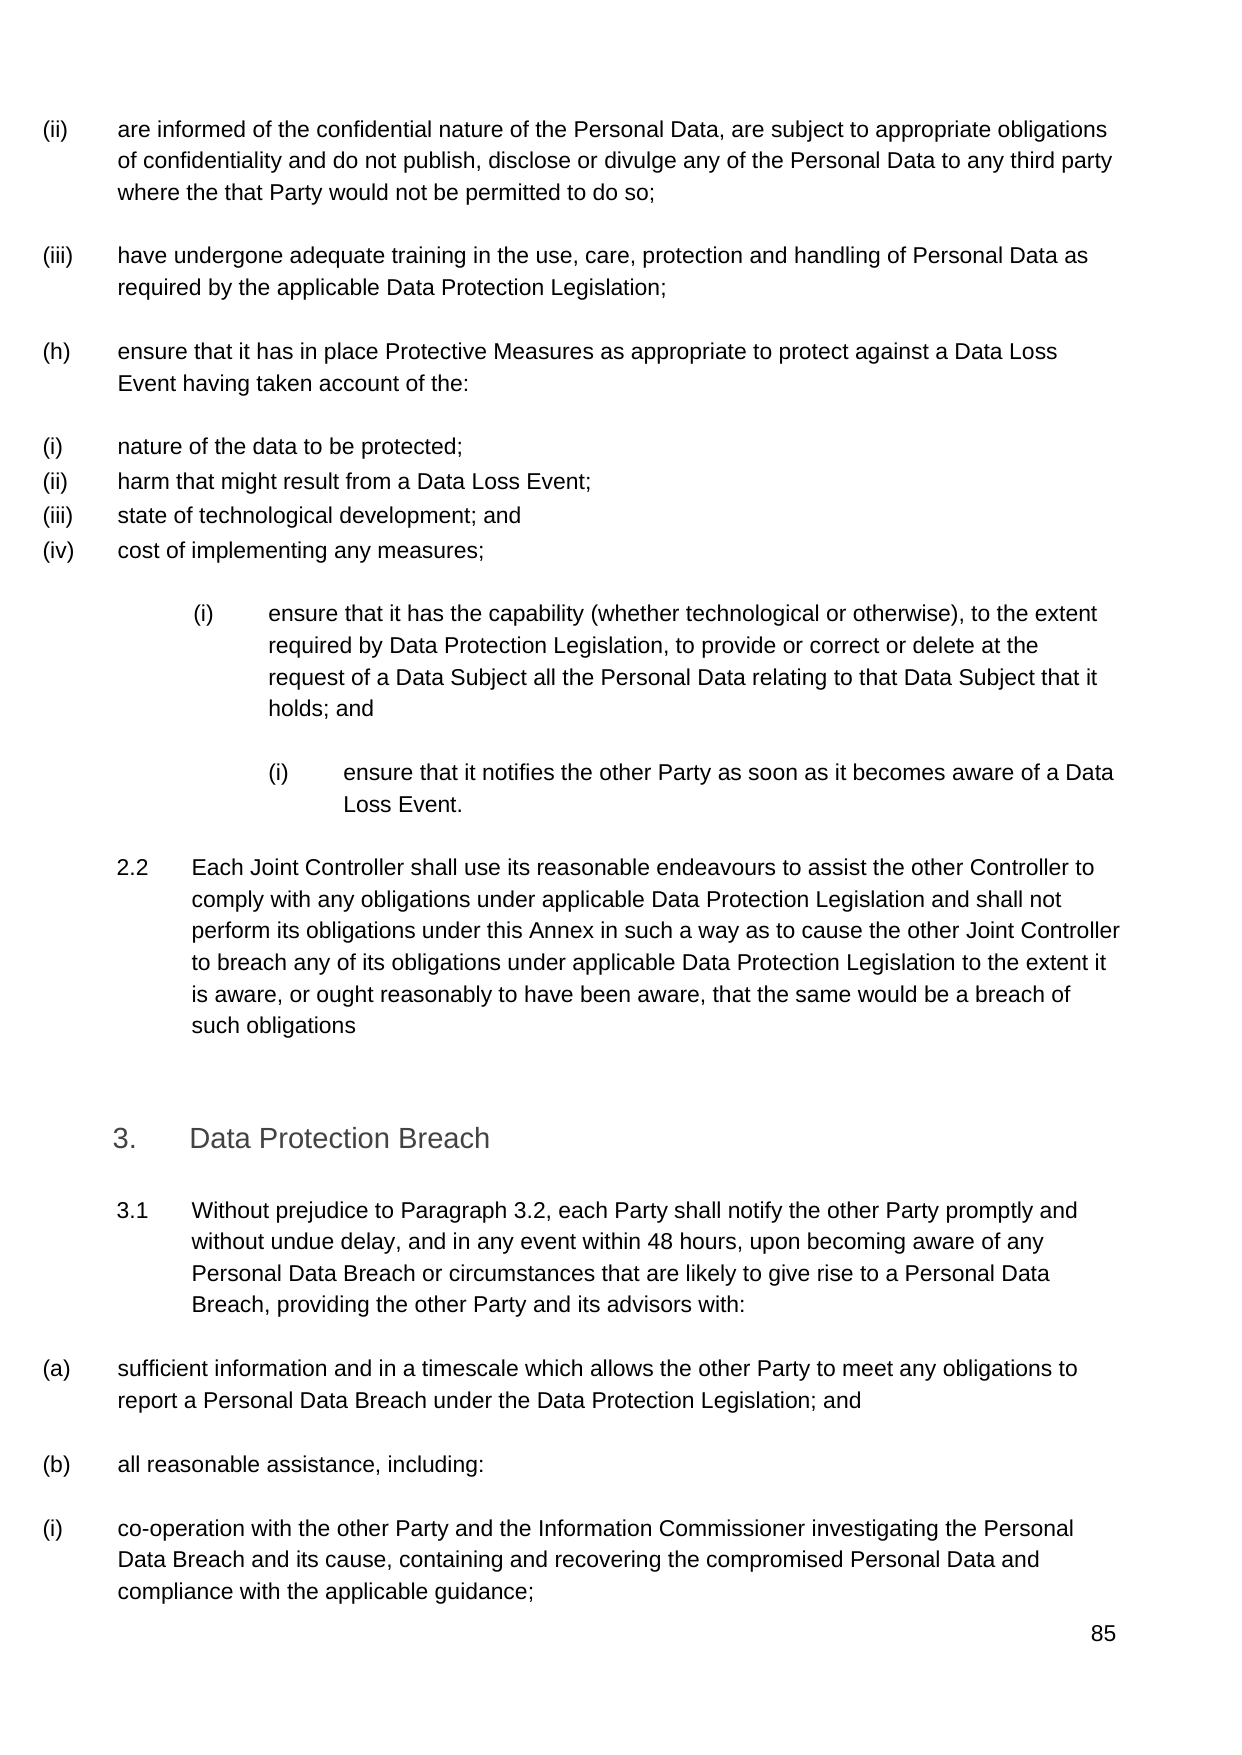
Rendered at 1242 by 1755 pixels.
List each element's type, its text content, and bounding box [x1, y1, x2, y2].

subtitle 3. Data Protection Breach [0, 1121, 1122, 1155]
list state of technological development; and [42, 502, 1121, 529]
text (i) ensure that it has the capability (whether technological or otherwise), to the extent required by Data Protection Legislation, to provide or correct or delete at the request of a Data Subject all the Personal Data relating to that Data Subject that it holds; and [193, 600, 1121, 721]
list co-operation with the other Party and the Information Commissioner investigating the Personal Data Breach and its cause, containing and recovering the compromised Personal Data and compliance with the applicable guidance; [42, 1514, 1121, 1604]
text 3.1 Without prejudice to Paragraph 3.2, each Party shall notify the other Party promptly and without undue delay, and in any event within 48 hours, upon becoming aware of any Personal Data Breach or circumstances that are likely to give rise to a Personal Data Breach, providing the other Party and its advisors with: [116, 1197, 1121, 1318]
list all reasonable assistance, including: [42, 1451, 1121, 1477]
list harm that might result from a Data Loss Event; [42, 468, 1121, 494]
text 2.2 Each Joint Controller shall use its reasonable endeavours to assist the other Controller to comply with any obligations under applicable Data Protection Legislation and shall not perform its obligations under this Annex in such a way as to cause the other Joint Controller to breach any of its obligations under applicable Data Protection Legislation to the extent it is aware, or ought reasonably to have been aware, that the same would be a breach of such obligations [116, 854, 1121, 1038]
text (i) ensure that it notifies the other Party as soon as it becomes aware of a Data Loss Event. [268, 759, 1121, 817]
list are informed of the confidential nature of the Personal Data, are subject to appropriate obligations of confidentiality and do not publish, disclose or divulge any of the Personal Data to any third party where the that Party would not be permitted to do so; [42, 116, 1121, 205]
list sufficient information and in a timescale which allows the other Party to meet any obligations to report a Personal Data Breach under the Data Protection Legislation; and [42, 1355, 1121, 1413]
list have undergone adequate training in the use, care, protection and handling of Personal Data as required by the applicable Data Protection Legislation; [42, 242, 1121, 300]
list nature of the data to be protected; [42, 433, 1121, 460]
list ensure that it has in place Protective Measures as appropriate to protect against a Data Loss Event having taken account of the: [42, 338, 1121, 396]
list cost of implementing any measures; [42, 537, 1121, 563]
